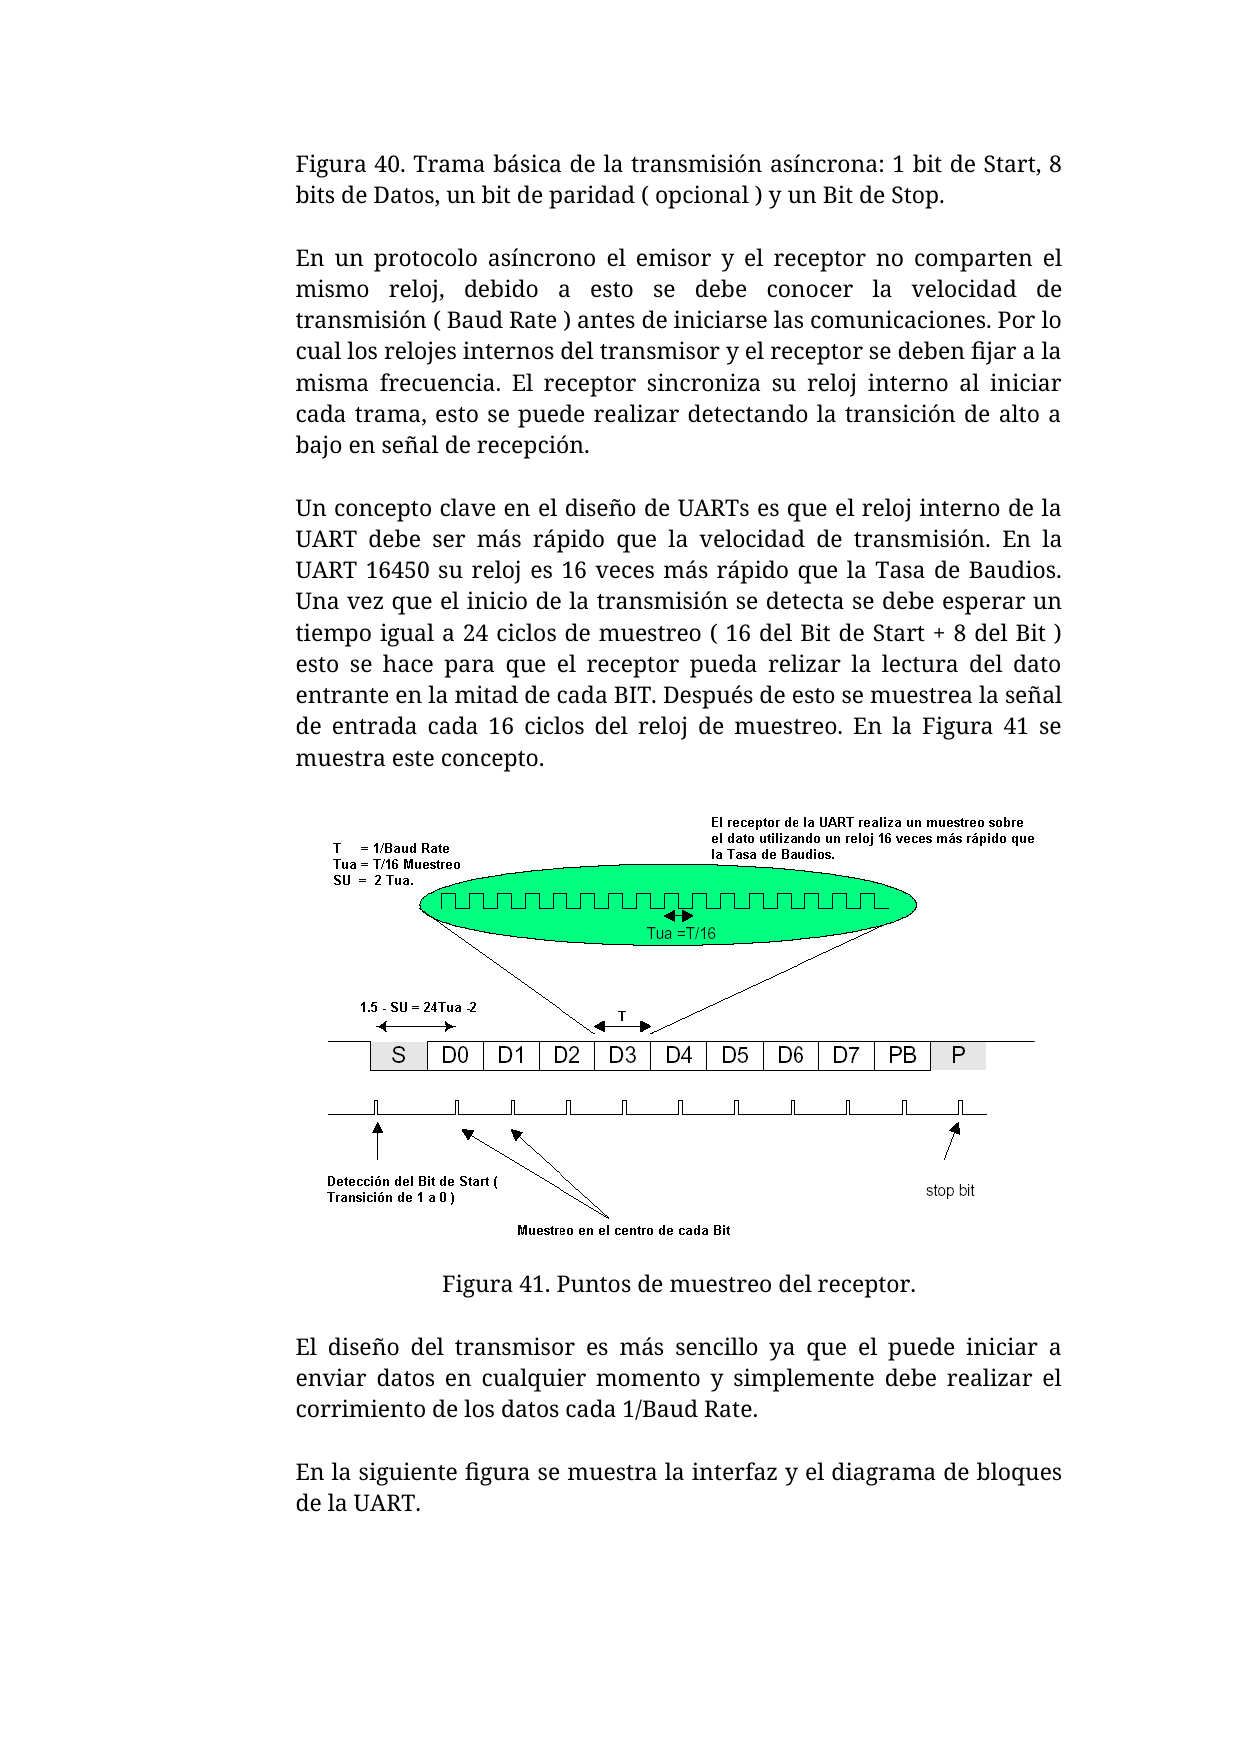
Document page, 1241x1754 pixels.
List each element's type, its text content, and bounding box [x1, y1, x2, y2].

text Figura 40. Trama básica de la transmisión asíncrona: 1 bit de Start, 8 bits de Datos, un bit de paridad ( opcional ) y un Bit de Stop. [295, 148, 1063, 210]
text El diseño del transmisor es más sencillo ya que el puede iniciar a enviar datos en cualquier momento y simplemente debe realizar el corrimiento de los datos cada 1/Baud Rate. [295, 1330, 1063, 1424]
picture [323, 813, 1035, 1259]
text Figura 41. Puntos de muestreo del receptor. [295, 1268, 1063, 1299]
text Un concepto clave en el diseño de UARTs es que el reloj interno de la UART debe ser más rápido que la velocidad de transmisión. En la UART 16450 su reloj es 16 veces más rápido que la Tasa de Baudios. Una vez que el inicio de la transmisión se detecta se debe esperar un tiempo igual a 24 ciclos de muestreo ( 16 del Bit de Start + 8 del Bit ) esto se hace para que el receptor pueda relizar la lectura del dato entrante en la mitad de cada BIT. Después de esto se muestrea la señal de entrada cada 16 ciclos del reloj de muestreo. En la Figura 41 se muestra este concepto. [295, 491, 1063, 773]
text En la siguiente figura se muestra la interfaz y el diagrama de bloques de la UART. [295, 1455, 1063, 1518]
text En un protocolo asíncrono el emisor y el receptor no comparten el mismo reloj, debido a esto se debe conocer la velocidad de transmisión ( Baud Rate ) antes de iniciarse las comunicaciones. Por lo cual los relojes internos del transmisor y el receptor se deben fijar a la misma frecuencia. El receptor sincroniza su reloj interno al iniciar cada trama, esto se puede realizar detectando la transición de alto a bajo en señal de recepción. [295, 241, 1063, 460]
